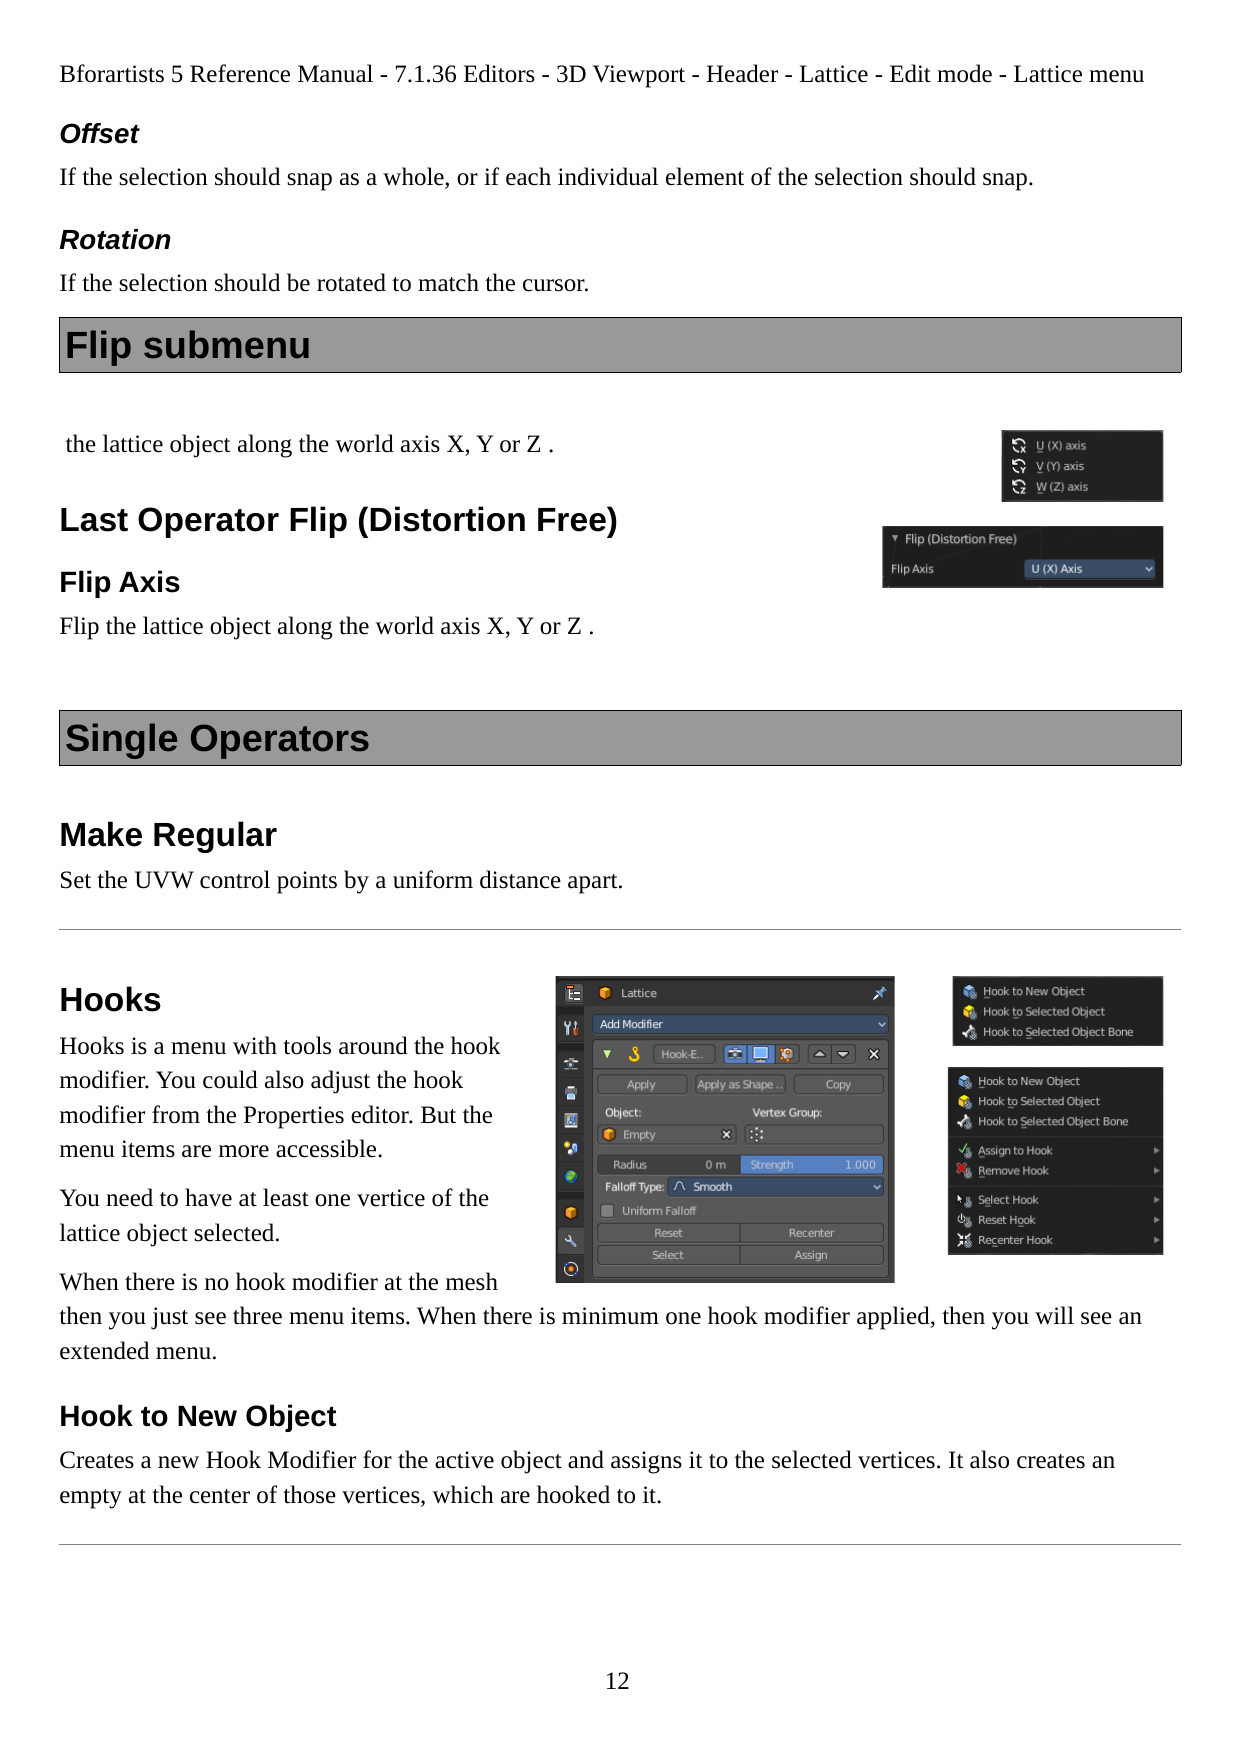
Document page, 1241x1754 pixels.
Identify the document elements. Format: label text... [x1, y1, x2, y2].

subtitle Rotation [59, 223, 1181, 255]
text If the selection should snap as a whole, or if each individual element of the selection should snap. [59, 162, 1181, 190]
subtitle Hooks [59, 979, 555, 1018]
text [895, 1183, 947, 1246]
picture [952, 976, 1164, 1046]
text If the selection should be rotated to match the cursor. [59, 268, 1181, 296]
text Set the UVW control points by a uniform distance apart. [59, 866, 1181, 894]
subtitle Make Regular [59, 814, 1181, 853]
subtitle [895, 979, 952, 1018]
text Hooks is a menu with tools around the hook modifier. You could also adjust the hook modifier from the Properties editor. But the menu items are more accessible. [59, 1031, 555, 1163]
picture [1001, 430, 1164, 502]
table_header Flip submenu [60, 318, 1181, 372]
subtitle Offset [59, 117, 1181, 149]
subtitle [1164, 979, 1181, 1018]
text [895, 1031, 1181, 1163]
text Creates a new Hook Modifier for the active object and assigns it to the selected vertices. It also creates an empty at the center of those vertices, which are hooked to it. [59, 1446, 1181, 1509]
picture [882, 526, 1164, 588]
subtitle Flip Axis [59, 565, 1181, 599]
subtitle Hook to New Object [59, 1399, 1181, 1433]
text You need to have at least one vertice of the lattice object selected. [59, 1183, 555, 1246]
table_header Single Operators [60, 711, 1181, 765]
text the lattice object along the world axis X, Y or Z . [59, 429, 1181, 458]
text Flip the lattice object along the world axis X, Y or Z . [59, 611, 1181, 640]
subtitle Last Operator Flip (Distortion Free) [59, 499, 1181, 538]
picture [947, 1067, 1164, 1255]
picture [555, 976, 895, 1283]
text When there is no hook modifier at the mesh then you just see three menu items. When there is minimum one hook modifier applied, then you will see an extended menu. [59, 1267, 1181, 1364]
